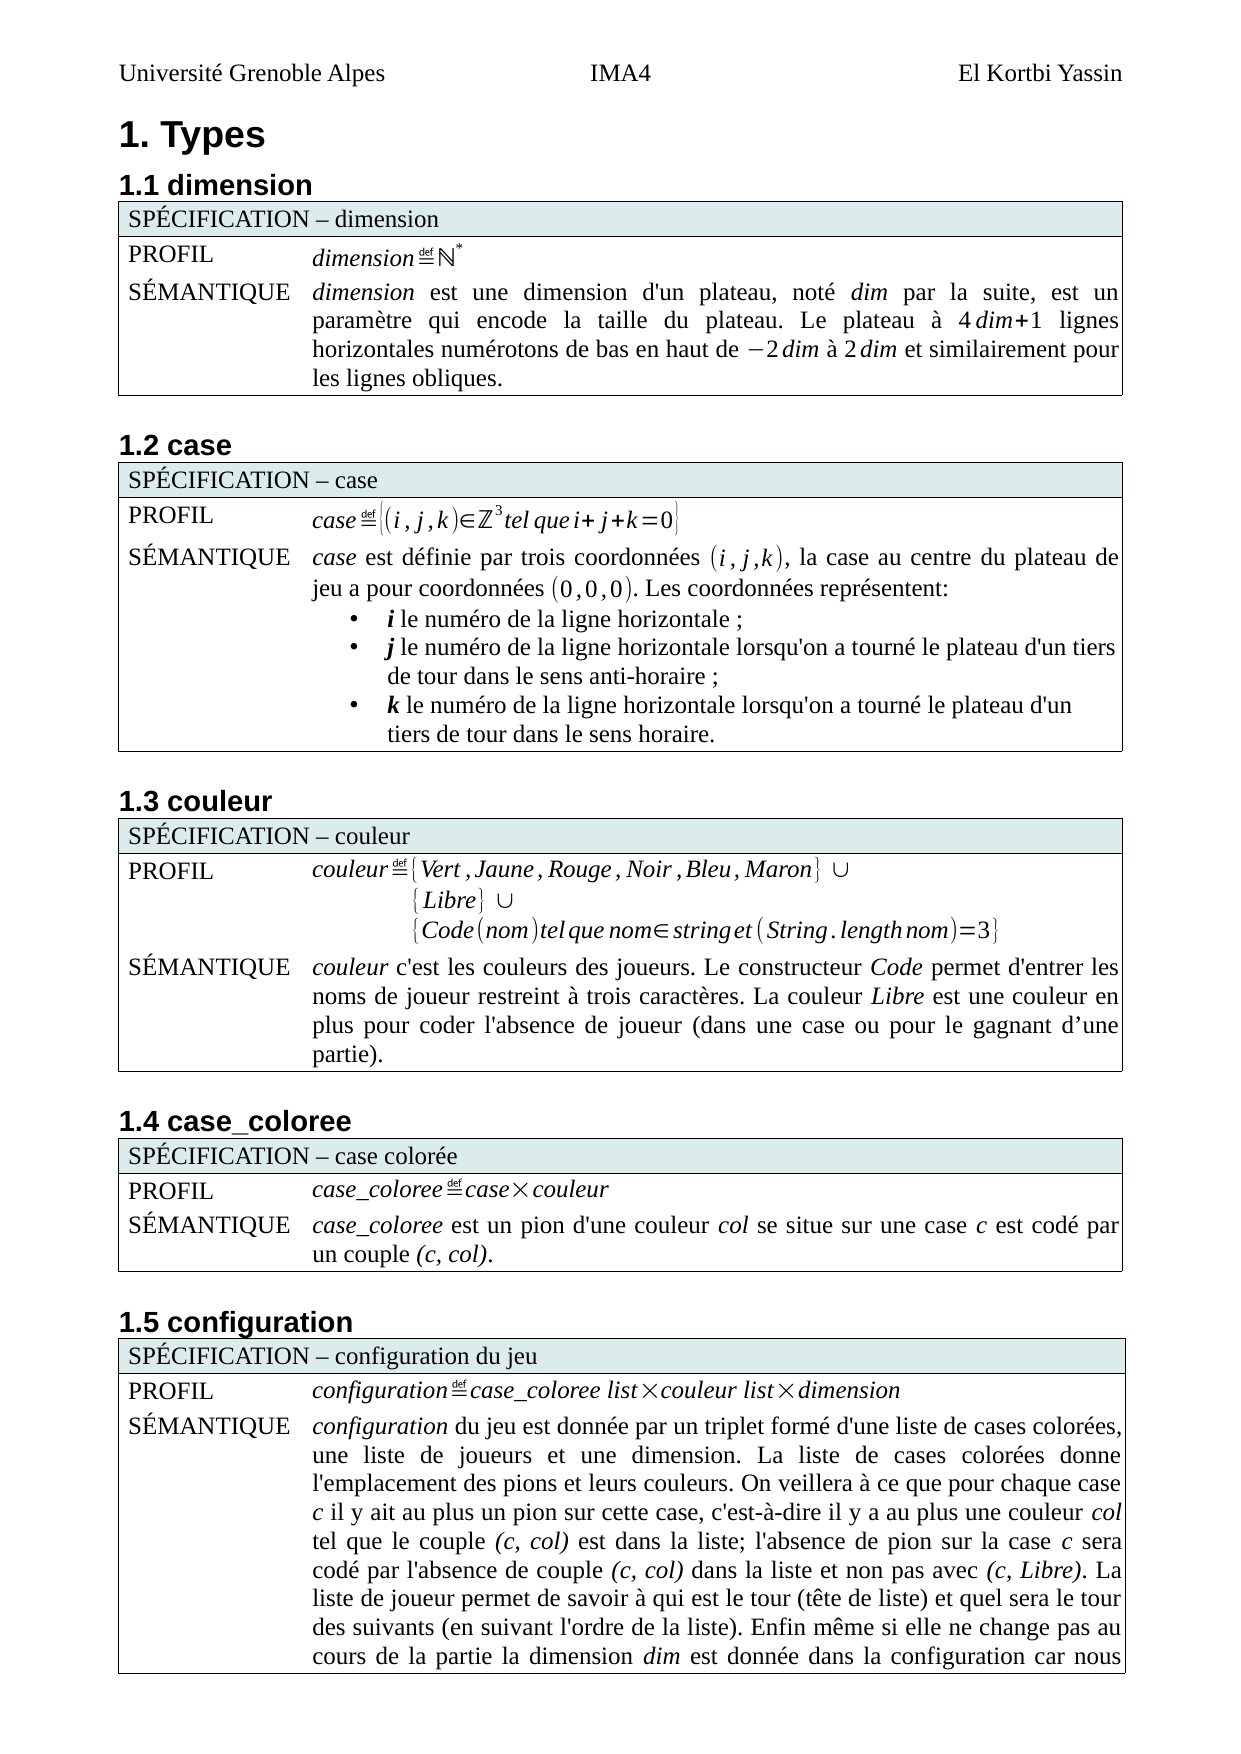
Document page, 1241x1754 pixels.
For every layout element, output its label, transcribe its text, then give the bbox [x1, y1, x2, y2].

subtitle 1.3 couleur [118, 784, 1122, 818]
table_header SPÉCIFICATION – couleur [119, 819, 1122, 853]
table_cell SÉMANTIQUE [119, 950, 309, 1071]
table_header SPÉCIFICATION – case [119, 463, 1122, 497]
table_cell configuration du jeu est donnée par un triplet formé d'une liste de cases colorées, une liste de joueurs et une dimension. La liste de cases colorées donne l'emplacement des pions et leurs couleurs. On veillera à ce que pour chaque case c il y ait au plus un pion sur cette case, c'est-à-dire il y a au plus une couleur col tel que le couple (c, col) est dans la liste; l'absence de pion sur la case c sera codé par l'absence de couple (c, col) dans la liste et non pas avec (c, Libre). La liste de joueur permet de savoir à qui est le tour (tête de liste) et quel sera le tour des suivants (en suivant l'ordre de la liste). Enfin même si elle ne change pas au cours de la partie la dimension dim est donnée dans la configuration car nous [309, 1408, 1125, 1673]
table_cell case_coloree est un pion d'une couleur col se situe sur une case c est codé par un couple (c, col). [309, 1208, 1122, 1271]
table_cell [309, 498, 1122, 539]
table_cell case est définie par trois coordonnées , la case au centre du plateau de jeu a pour coordonnées . Les coordonnées représentent: i le numéro de la ligne horizontale ; j le numéro de la ligne horizontale lorsqu'on a tourné le plateau d'un tiers de tour dans le sens anti-horaire ; k le numéro de la ligne horizontale lorsqu'on a tourné le plateau d'un tiers de tour dans le sens horaire. [309, 540, 1122, 751]
table_cell PROFIL [119, 854, 309, 949]
table_cell SÉMANTIQUE [119, 1408, 309, 1673]
subtitle 1.5 configuration [118, 1305, 1122, 1338]
subtitle 1.4 case_coloree [118, 1104, 1122, 1138]
subtitle 1.1 dimension [118, 168, 1122, 201]
table_header SPÉCIFICATION – case colorée [119, 1139, 1122, 1173]
table_header SPÉCIFICATION – dimension [119, 202, 1122, 236]
table_cell PROFIL [119, 237, 309, 274]
subtitle 1. Types [118, 112, 1122, 155]
table_cell PROFIL [119, 498, 309, 539]
table_cell SÉMANTIQUE [119, 1208, 309, 1271]
table_cell [309, 237, 1122, 274]
table_cell [309, 1174, 1122, 1207]
table_cell dimension est une dimension d'un plateau, noté dim par la suite, est un paramètre qui encode la taille du plateau. Le plateau à lignes horizontales numérotons de bas en haut de à et similairement pour les lignes obliques. [309, 274, 1122, 395]
subtitle 1.2 case [118, 428, 1122, 462]
table_cell PROFIL [119, 1374, 309, 1408]
table_cell [309, 854, 1122, 949]
table_cell SÉMANTIQUE [119, 274, 309, 395]
table_cell SÉMANTIQUE [119, 540, 309, 751]
table_cell [309, 1374, 1125, 1408]
table_cell PROFIL [119, 1174, 309, 1207]
table_cell couleur c'est les couleurs des joueurs. Le constructeur Code permet d'entrer les noms de joueur restreint à trois caractères. La couleur Libre est une couleur en plus pour coder l'absence de joueur (dans une case ou pour le gagnant d’une partie). [309, 950, 1122, 1071]
table_header SPÉCIFICATION – configuration du jeu [119, 1339, 1125, 1373]
